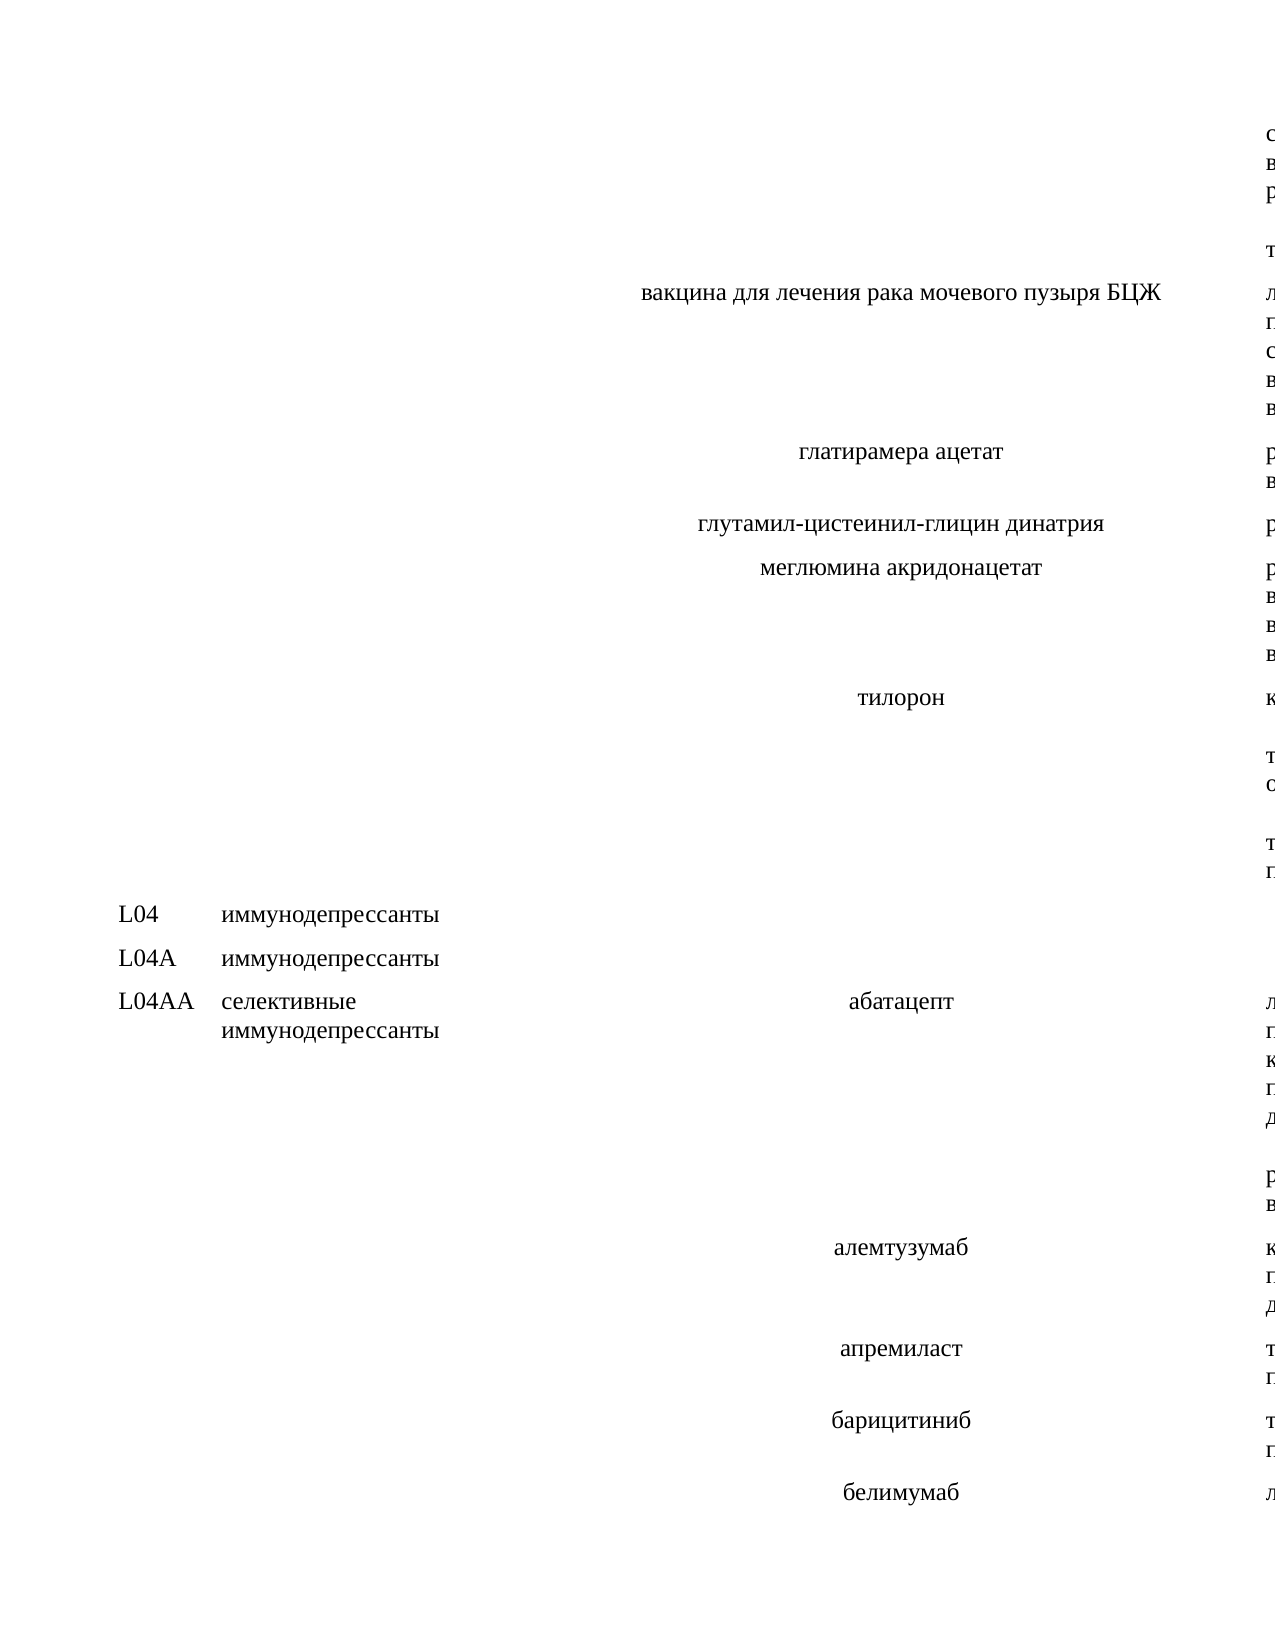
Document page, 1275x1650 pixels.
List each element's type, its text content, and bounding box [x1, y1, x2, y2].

table_cell [221, 1333, 537, 1405]
table_cell L04A [118, 943, 221, 986]
table_cell [221, 1477, 537, 1521]
table_cell барицитиниб [537, 1405, 1266, 1477]
table_cell [118, 508, 221, 552]
table_cell селективные иммунодепрессанты [221, 986, 537, 1232]
table_cell [221, 1405, 537, 1477]
table_cell [537, 943, 1266, 986]
table_cell меглюмина акридонацетат [537, 552, 1266, 682]
table_cell [537, 118, 1266, 277]
table_cell глутамил-цистеинил-глицин динатрия [537, 508, 1266, 552]
table_cell [118, 1333, 221, 1405]
table_cell [118, 1232, 221, 1333]
table_cell [118, 118, 221, 277]
table_cell L04 [118, 899, 221, 943]
table_cell [221, 682, 537, 899]
table_cell [1266, 899, 1275, 943]
table_cell [221, 118, 537, 277]
table_cell [118, 278, 221, 436]
table_cell [118, 552, 221, 682]
table_cell глатирамера ацетат [537, 436, 1266, 508]
table_cell тилорон [537, 682, 1266, 899]
table_cell алемтузумаб [537, 1232, 1266, 1333]
table_cell иммунодепрессанты [221, 943, 537, 986]
table_cell иммунодепрессанты [221, 899, 537, 943]
table_cell [118, 1477, 221, 1521]
table_cell [118, 436, 221, 508]
table_cell [221, 508, 537, 552]
table_cell вакцина для лечения рака мочевого пузыря БЦЖ [537, 278, 1266, 436]
table_cell [1266, 943, 1275, 986]
table_cell белимумаб [537, 1477, 1266, 1521]
table_cell [221, 278, 537, 436]
table_cell [537, 899, 1266, 943]
table_cell [221, 1232, 537, 1333]
table_cell [118, 682, 221, 899]
table_cell L04AA [118, 986, 221, 1232]
table_cell [118, 1405, 221, 1477]
table_cell абатацепт [537, 986, 1266, 1232]
table_cell апремиласт [537, 1333, 1266, 1405]
table_cell [221, 552, 537, 682]
table_cell [221, 436, 537, 508]
